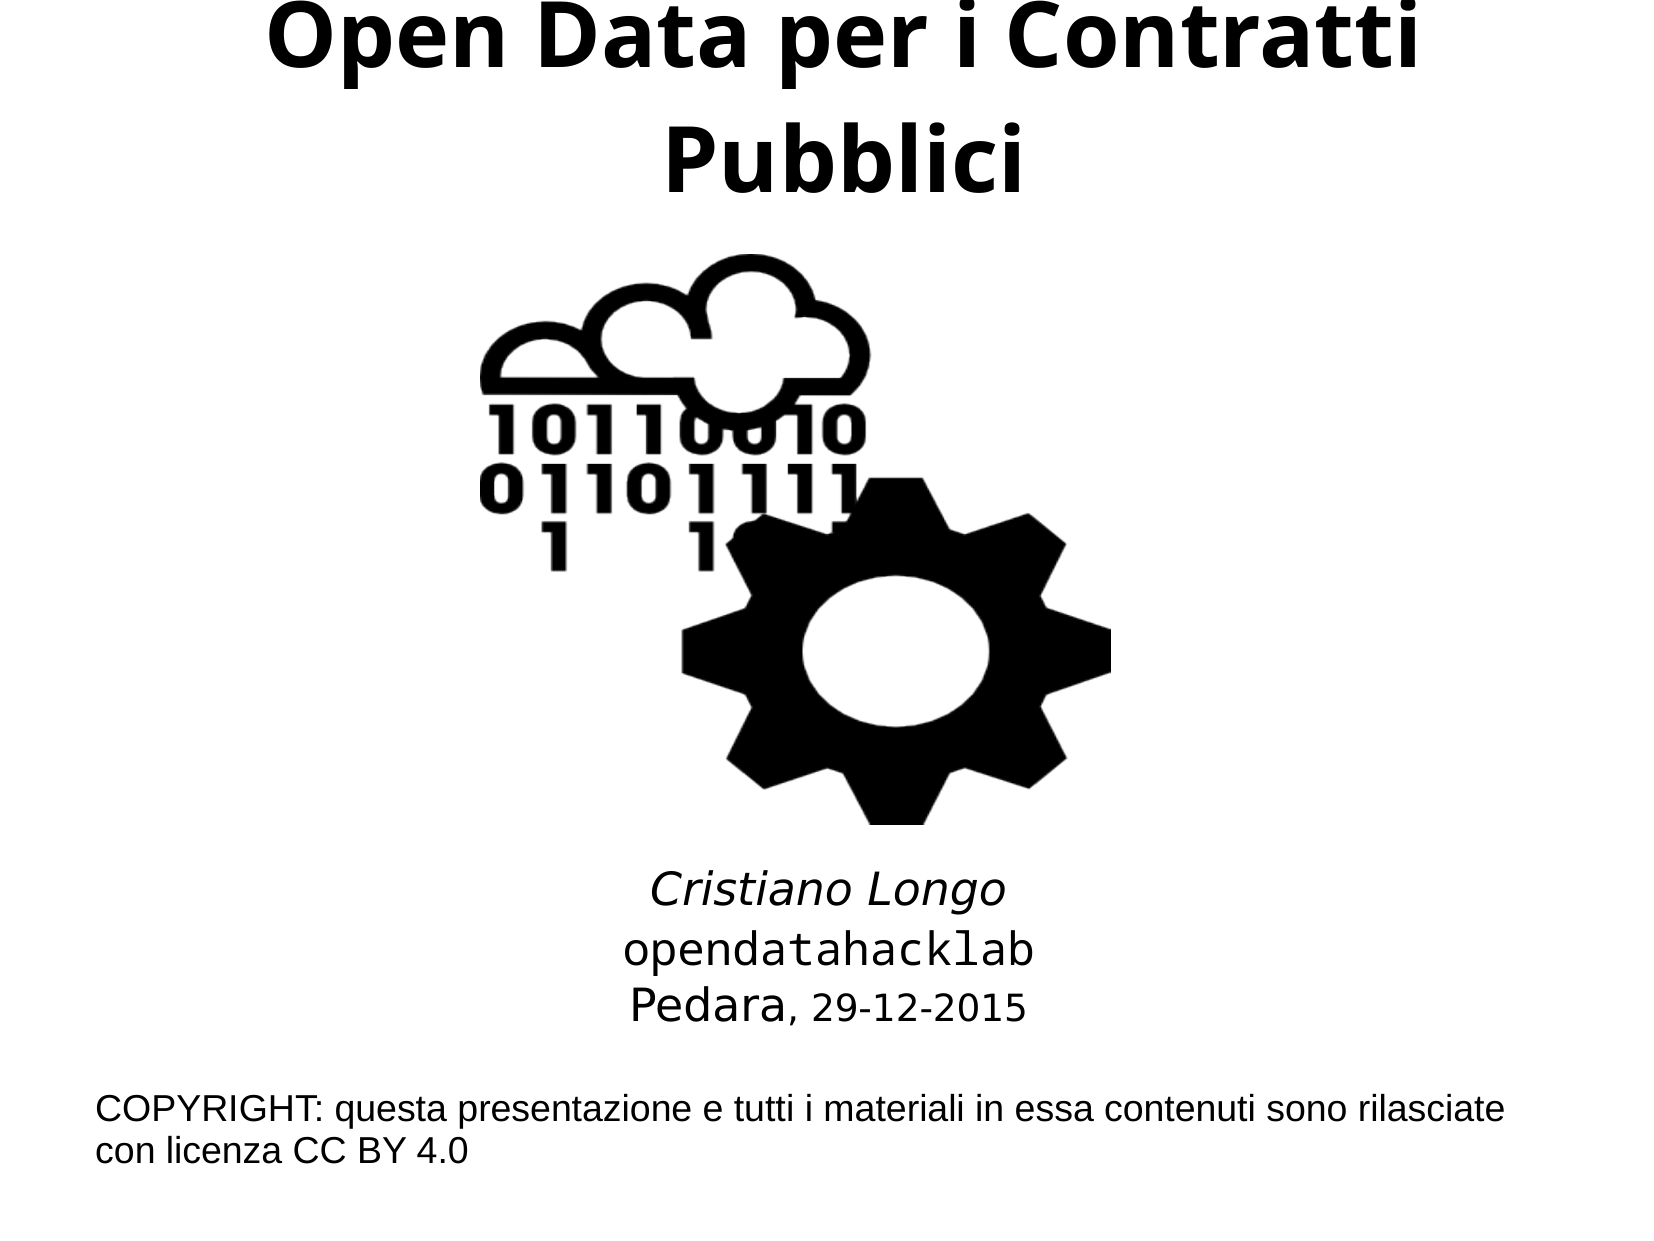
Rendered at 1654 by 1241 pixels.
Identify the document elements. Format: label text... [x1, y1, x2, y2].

title Open Data per i Contratti Pubblici [82, 39, 1606, 151]
text_box COPYRIGHT: questa presentazione e tutti i materiali in essa contenuti sono rilasciate con licenza CC BY 4.0 [80, 1080, 1561, 1221]
title Cristiano Longo opendatahacklab Pedara, 29-12-2015 [75, 845, 1583, 1051]
picture [480, 254, 1111, 826]
